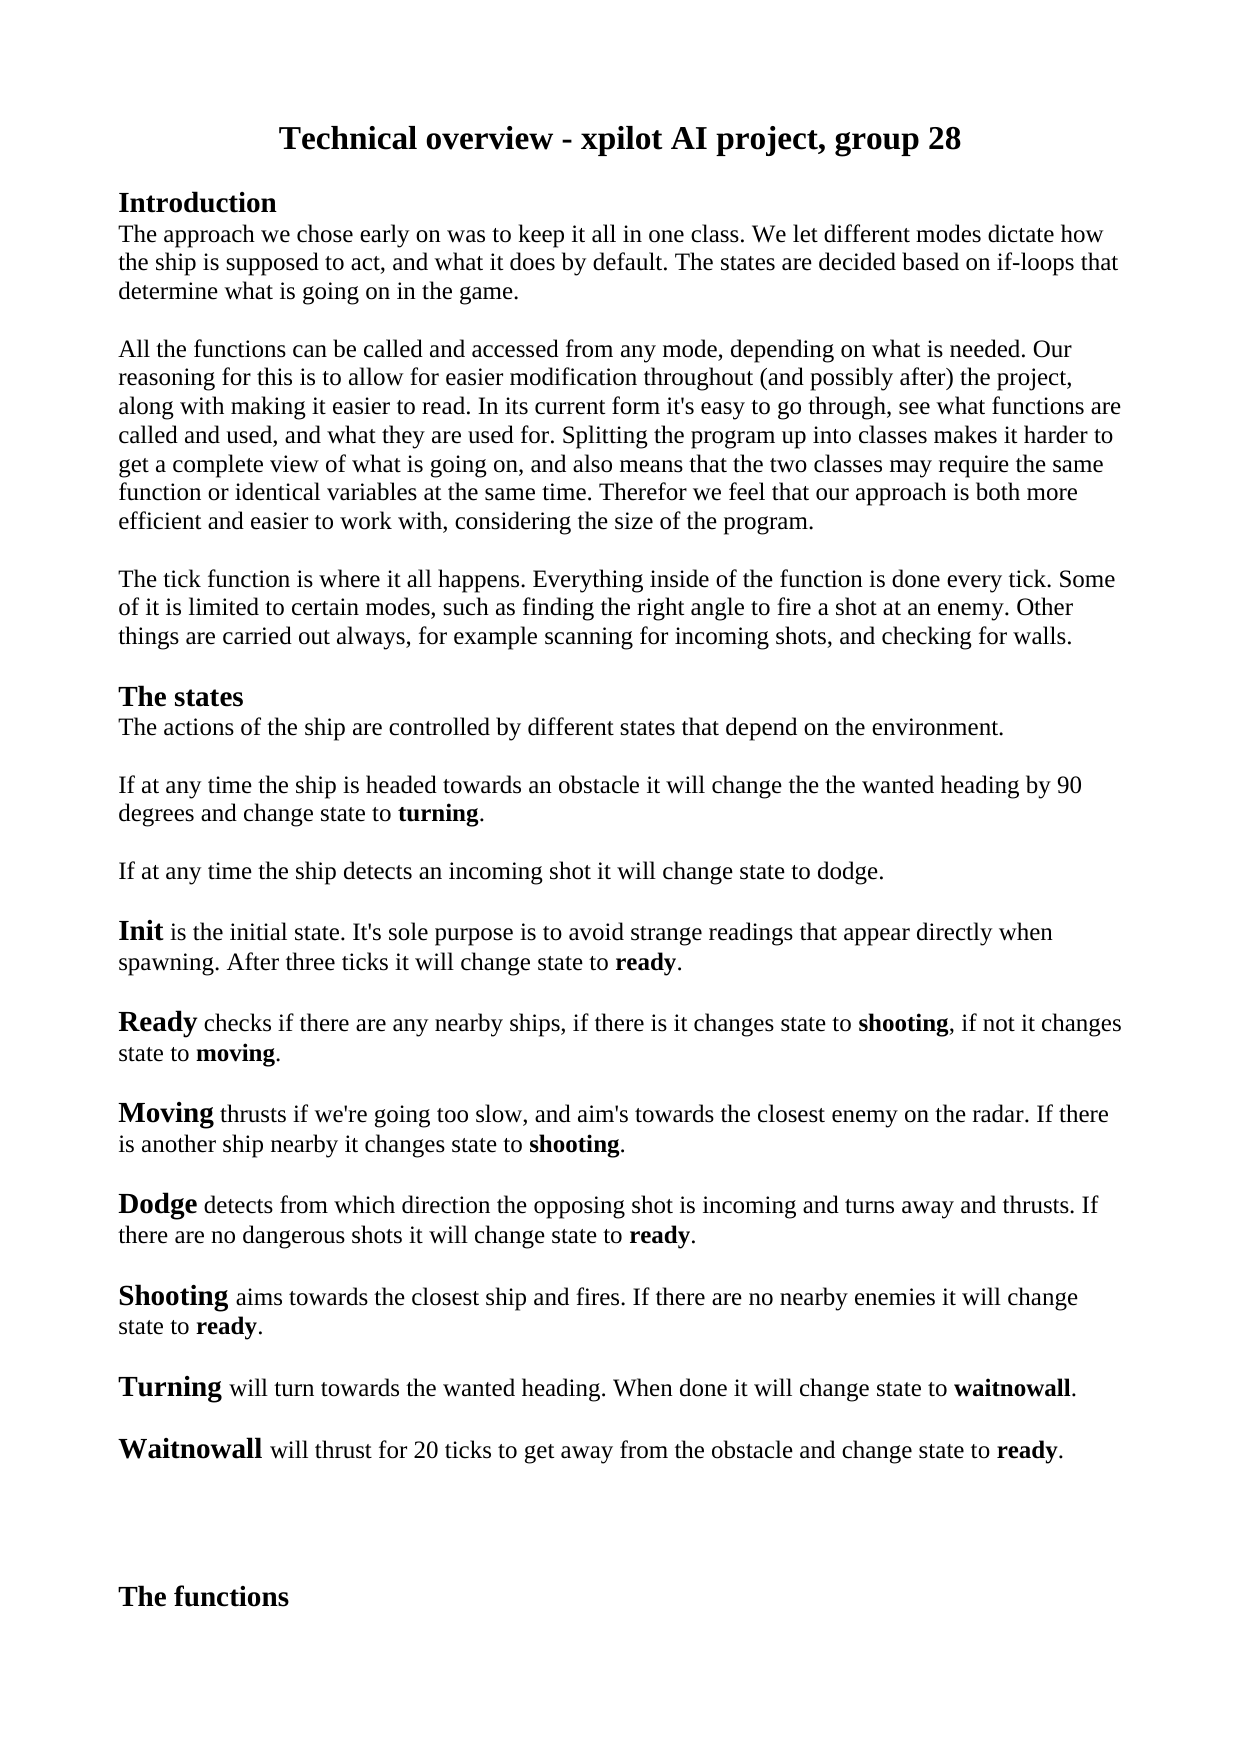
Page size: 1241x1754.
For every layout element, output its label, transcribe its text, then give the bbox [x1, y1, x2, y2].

text Turning will turn towards the wanted heading. When done it will change state to waitnowall. [118, 1369, 1122, 1402]
text The approach we chose early on was to keep it all in one class. We let different modes dictate how the ship is supposed to act, and what it does by default. The states are decided based on if-loops that determine what is going on in the game. [118, 219, 1122, 305]
text The functions [118, 1579, 1122, 1613]
text Moving thrusts if we're going too slow, and aim's towards the closest enemy on the radar. If there is another ship nearby it changes state to shooting. [118, 1096, 1122, 1158]
text The actions of the ship are controlled by different states that depend on the environment. [118, 712, 1122, 741]
text If at any time the ship detects an incoming shot it will change state to dodge. [118, 856, 1122, 885]
text Init is the initial state. It's sole purpose is to avoid strange readings that appear directly when spawning. After three ticks it will change state to ready. [118, 913, 1122, 976]
text Shooting aims towards the closest ship and fires. If there are no nearby enemies it will change state to ready. [118, 1278, 1122, 1340]
text The states [118, 679, 1122, 712]
text The tick function is where it all happens. Everything inside of the function is done every tick. Some of it is limited to certain modes, such as finding the right angle to fire a shot at an enemy. Other things are carried out always, for example scanning for incoming shots, and checking for walls. [118, 564, 1122, 650]
text Waitnowall will thrust for 20 ticks to get away from the obstacle and change state to ready. [118, 1431, 1122, 1464]
text Dodge detects from which direction the opposing shot is incoming and turns away and thrusts. If there are no dangerous shots it will change state to ready. [118, 1187, 1122, 1249]
text Technical overview - xpilot AI project, group 28 [118, 118, 1122, 156]
text If at any time the ship is headed towards an obstacle it will change the the wanted heading by 90 degrees and change state to turning. [118, 770, 1122, 827]
text All the functions can be called and accessed from any mode, depending on what is needed. Our reasoning for this is to allow for easier modification throughout (and possibly after) the project, along with making it easier to read. In its current form it's easy to go through, see what functions are called and used, and what they are used for. Splitting the program up into classes makes it harder to get a complete view of what is going on, and also means that the two classes may require the same function or identical variables at the same time. Therefor we feel that our approach is both more efficient and easier to work with, considering the size of the program. [118, 334, 1122, 535]
text Ready checks if there are any nearby ships, if there is it changes state to shooting, if not it changes state to moving. [118, 1004, 1122, 1067]
text Introduction [118, 185, 1122, 219]
